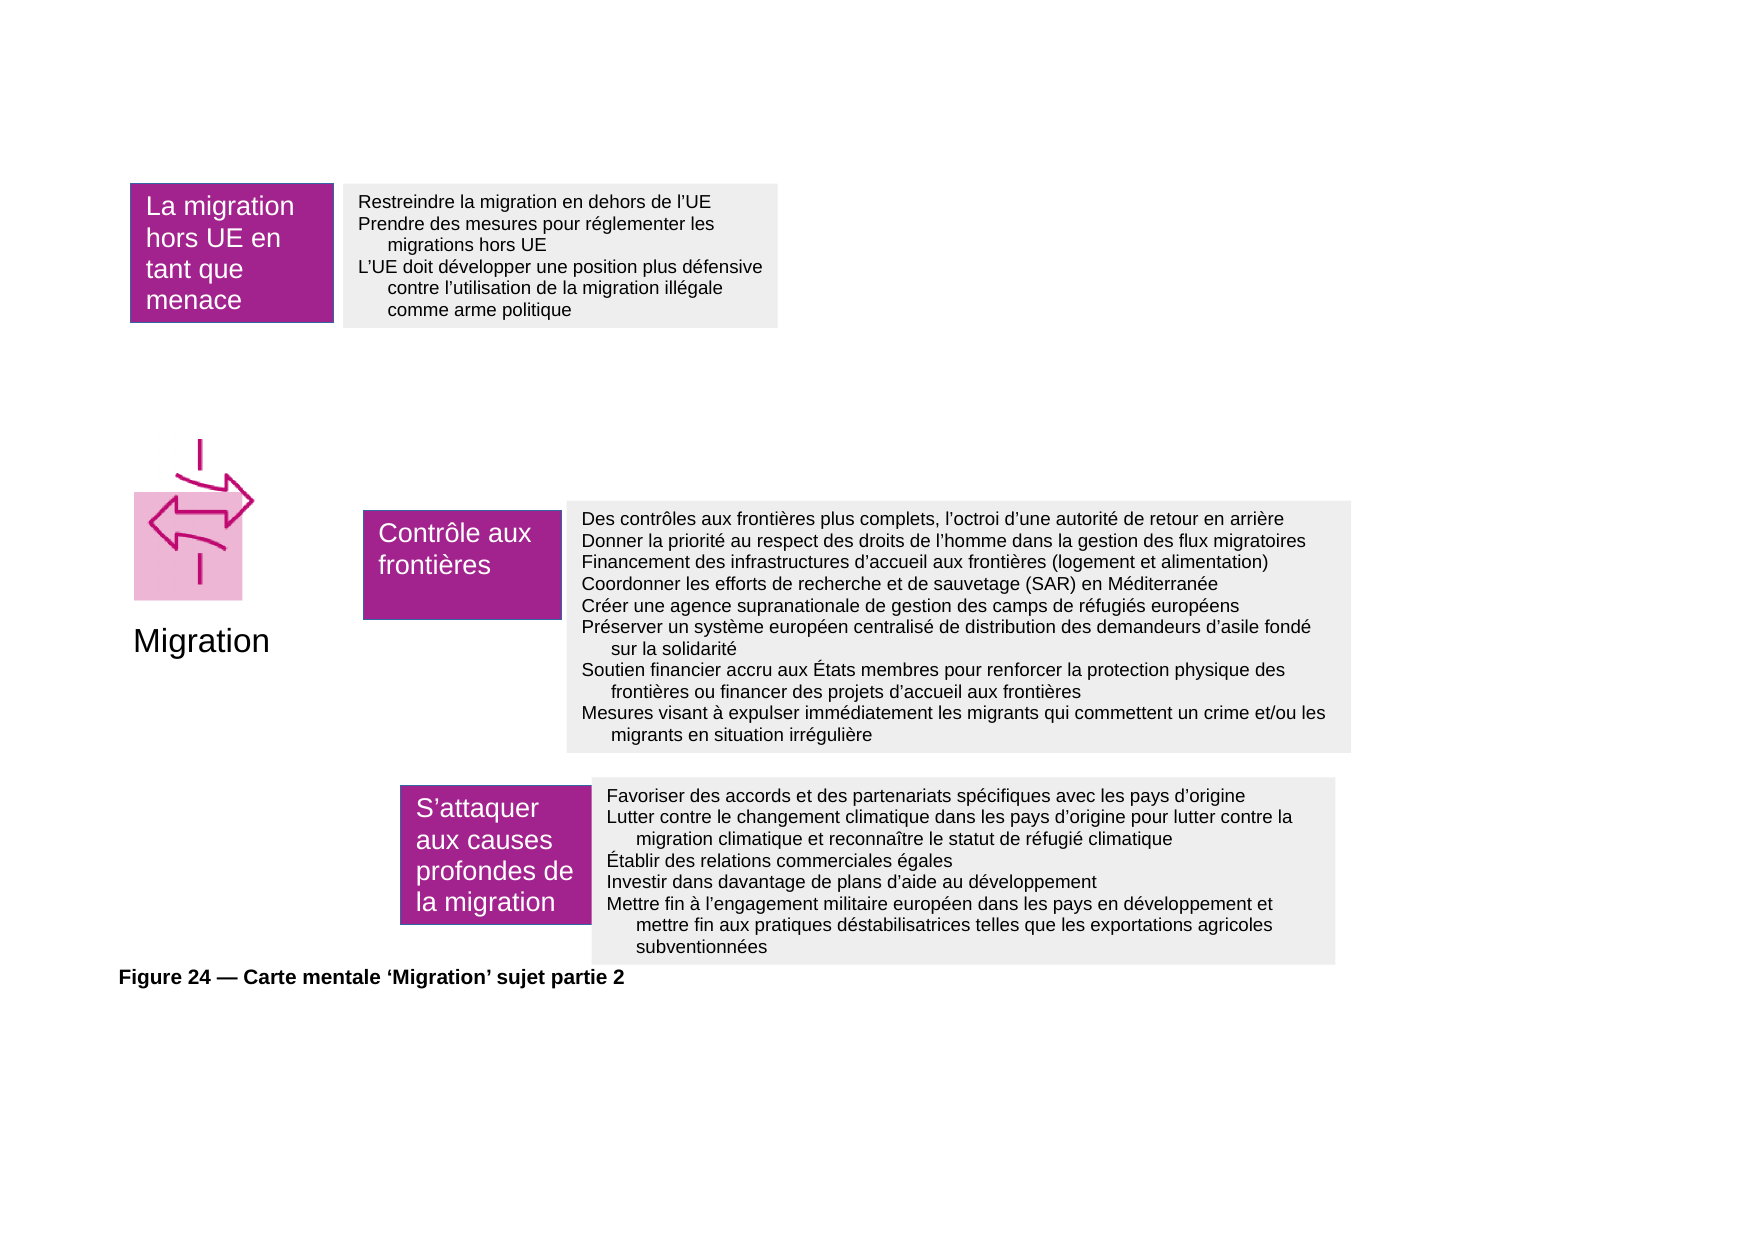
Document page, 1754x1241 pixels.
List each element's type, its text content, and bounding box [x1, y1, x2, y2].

text Figure 24 — Carte mentale ‘Migration’ sujet partie 2 [118, 196, 1351, 989]
picture [126, 425, 259, 611]
